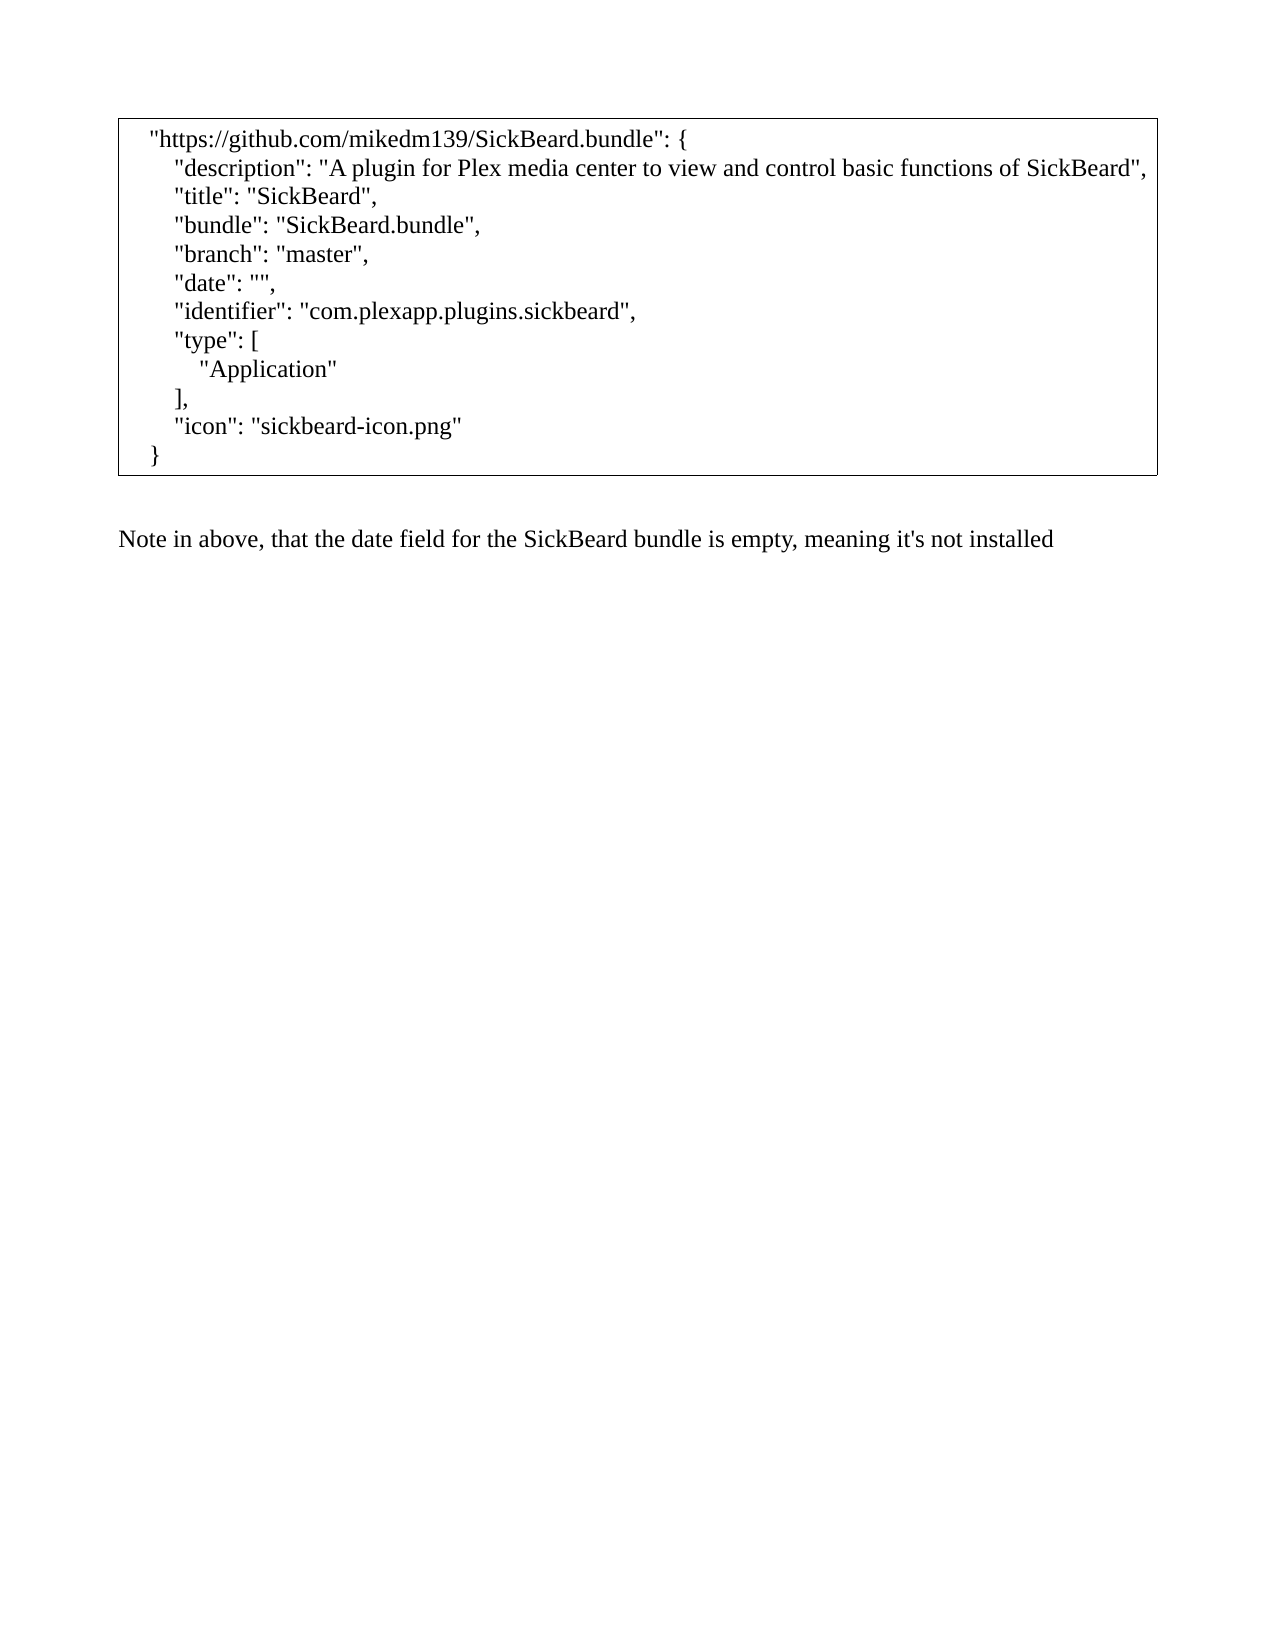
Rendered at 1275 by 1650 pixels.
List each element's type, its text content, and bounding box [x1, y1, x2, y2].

text Note in above, that the date field for the SickBeard bundle is empty, meaning it's not installed [118, 524, 1157, 553]
table_header "https://github.com/mikedm139/SickBeard.bundle": { "description": "A plugin for Plex media center to view and control basic functions of SickBeard", "title": "SickBeard", "bundle": "SickBeard.bundle", "branch": "master", "date": "", "identifier": "com.plexapp.plugins.sickbeard", "type": [ "Application" ], "icon": "sickbeard-icon.png" } [119, 119, 1157, 475]
